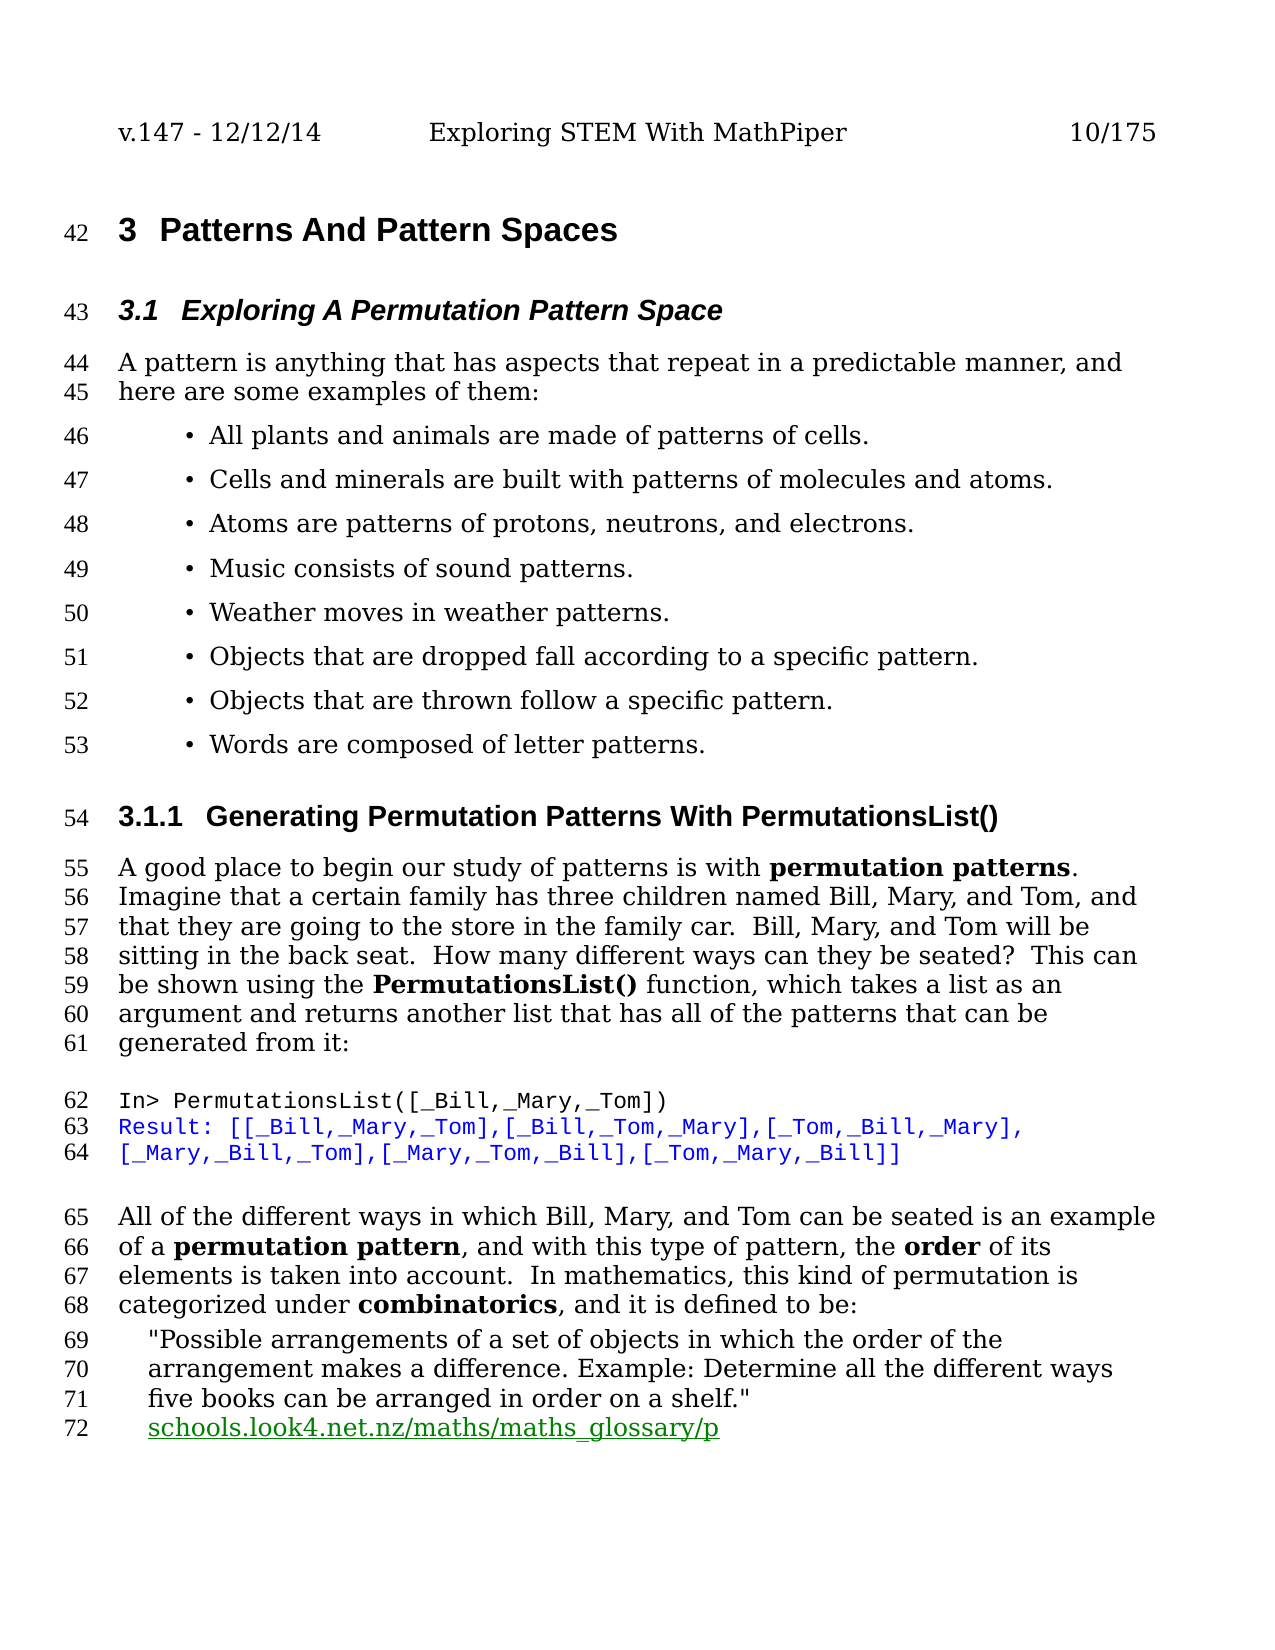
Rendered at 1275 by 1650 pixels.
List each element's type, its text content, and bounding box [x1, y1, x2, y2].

list All plants and animals are made of patterns of cells. [185, 421, 1157, 450]
text A pattern is anything that has aspects that repeat in a predictable manner, and here are some examples of them: [118, 348, 1157, 406]
subtitle Patterns And Pattern Spaces [118, 210, 1157, 248]
list Objects that are thrown follow a specific pattern. [185, 686, 1157, 715]
text In> PermutationsList([_Bill,_Mary,_Tom]) [118, 1090, 1157, 1116]
list Music consists of sound patterns. [185, 554, 1157, 583]
list Atoms are patterns of protons, neutrons, and electrons. [185, 509, 1157, 539]
subtitle Generating Permutation Patterns With PermutationsList() [118, 799, 1157, 832]
list Words are composed of letter patterns. [185, 730, 1157, 759]
list Weather moves in weather patterns. [185, 598, 1157, 627]
text A good place to begin our study of patterns is with permutation patterns. Imagine that a certain family has three children named Bill, Mary, and Tom, and that they are going to the store in the family car. Bill, Mary, and Tom will be sitting in the back seat. How many different ways can they be seated? This can be shown using the PermutationsList() function, which takes a list as an argument and returns another list that has all of the patterns that can be generated from it: [118, 853, 1157, 1058]
text Result: [[_Bill,_Mary,_Tom],[_Bill,_Tom,_Mary],[_Tom,_Bill,_Mary],[_Mary,_Bill,_Tom],[_Mary,_Tom,_Bill],[_Tom,_Mary,_Bill]] [118, 1116, 1157, 1167]
text "Possible arrangements of a set of objects in which the order of the arrangement makes a difference. Example: Determine all the different ways five books can be arranged in order on a shelf." schools.look4.net.nz/maths/maths_glossary/p [148, 1326, 1157, 1442]
list Objects that are dropped fall according to a specific pattern. [185, 642, 1157, 671]
subtitle Exploring A Permutation Pattern Space [118, 293, 1157, 327]
list Cells and minerals are built with patterns of molecules and atoms. [185, 465, 1157, 494]
text All of the different ways in which Bill, Mary, and Tom can be seated is an example of a permutation pattern, and with this type of pattern, the order of its elements is taken into account. In mathematics, this kind of permutation is categorized under combinatorics, and it is defined to be: [118, 1202, 1157, 1319]
